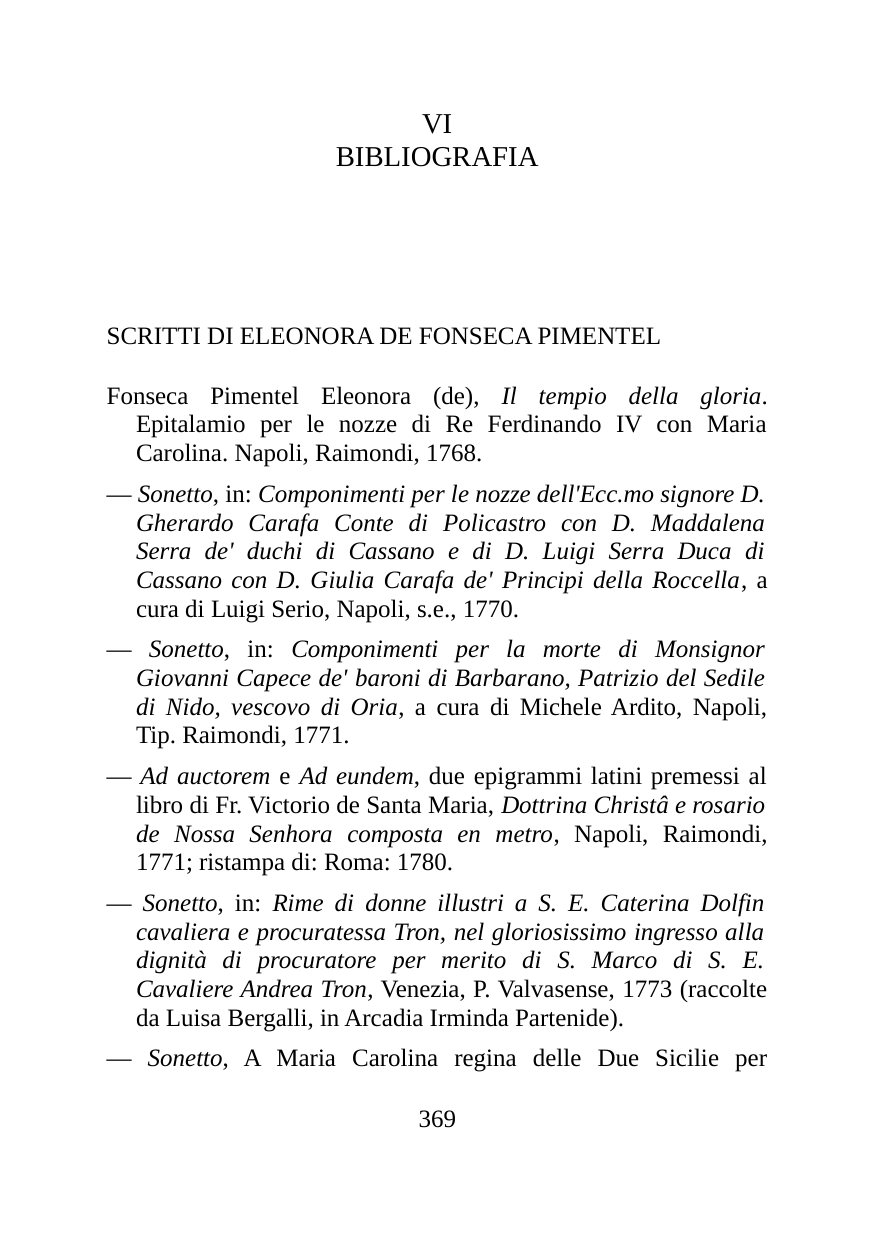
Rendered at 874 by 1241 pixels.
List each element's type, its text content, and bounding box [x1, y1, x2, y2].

text — Sonetto, in: Componimenti per le nozze dell'Ecc.mo signore D. Gherardo Carafa Conte di Policastro con D. Maddalena Serra de' duchi di Cassano e di D. Luigi Serra Duca di Cassano con D. Giulia Carafa de' Principi della Roccella, a cura di Luigi Serio, Napoli, s.e., 1770. [106, 479, 768, 623]
text — Ad auctorem e Ad eundem, due epigrammi latini premessi al libro di Fr. Victorio de Santa Maria, Dottrina Christâ e rosario de Nossa Senhora composta en metro, Napoli, Raimondi, 1771; ristampa di: Roma: 1780. [106, 761, 768, 876]
text Fonseca Pimentel Eleonora (de), Il tempio della gloria. Epitalamio per le nozze di Re Ferdinando IV con Maria Carolina. Napoli, Raimondi, 1768. [106, 381, 768, 467]
text — Sonetto, in: Rime di donne illustri a S. E. Caterina Dolfin cavaliera e procuratessa Tron, nel gloriosissimo ingresso alla dignità di procuratore per merito di S. Marco di S. E. Cavaliere Andrea Tron, Venezia, P. Valvasense, 1773 (raccolte da Luisa Bergalli, in Arcadia Irminda Partenide). [106, 888, 768, 1032]
subtitle SCRITTI DI ELEONORA DE FONSECA PIMENTEL [106, 321, 768, 350]
subtitle VI BIBLIOGRAFIA [106, 106, 768, 173]
text — Sonetto, in: Componimenti per la morte di Monsignor Giovanni Capece de' baroni di Barbarano, Patrizio del Sedile di Nido, vescovo di Oria, a cura di Michele Ardito, Napoli, Tip. Raimondi, 1771. [106, 634, 768, 749]
text — Sonetto, A Maria Carolina regina delle Due Sicilie per [106, 1043, 768, 1072]
